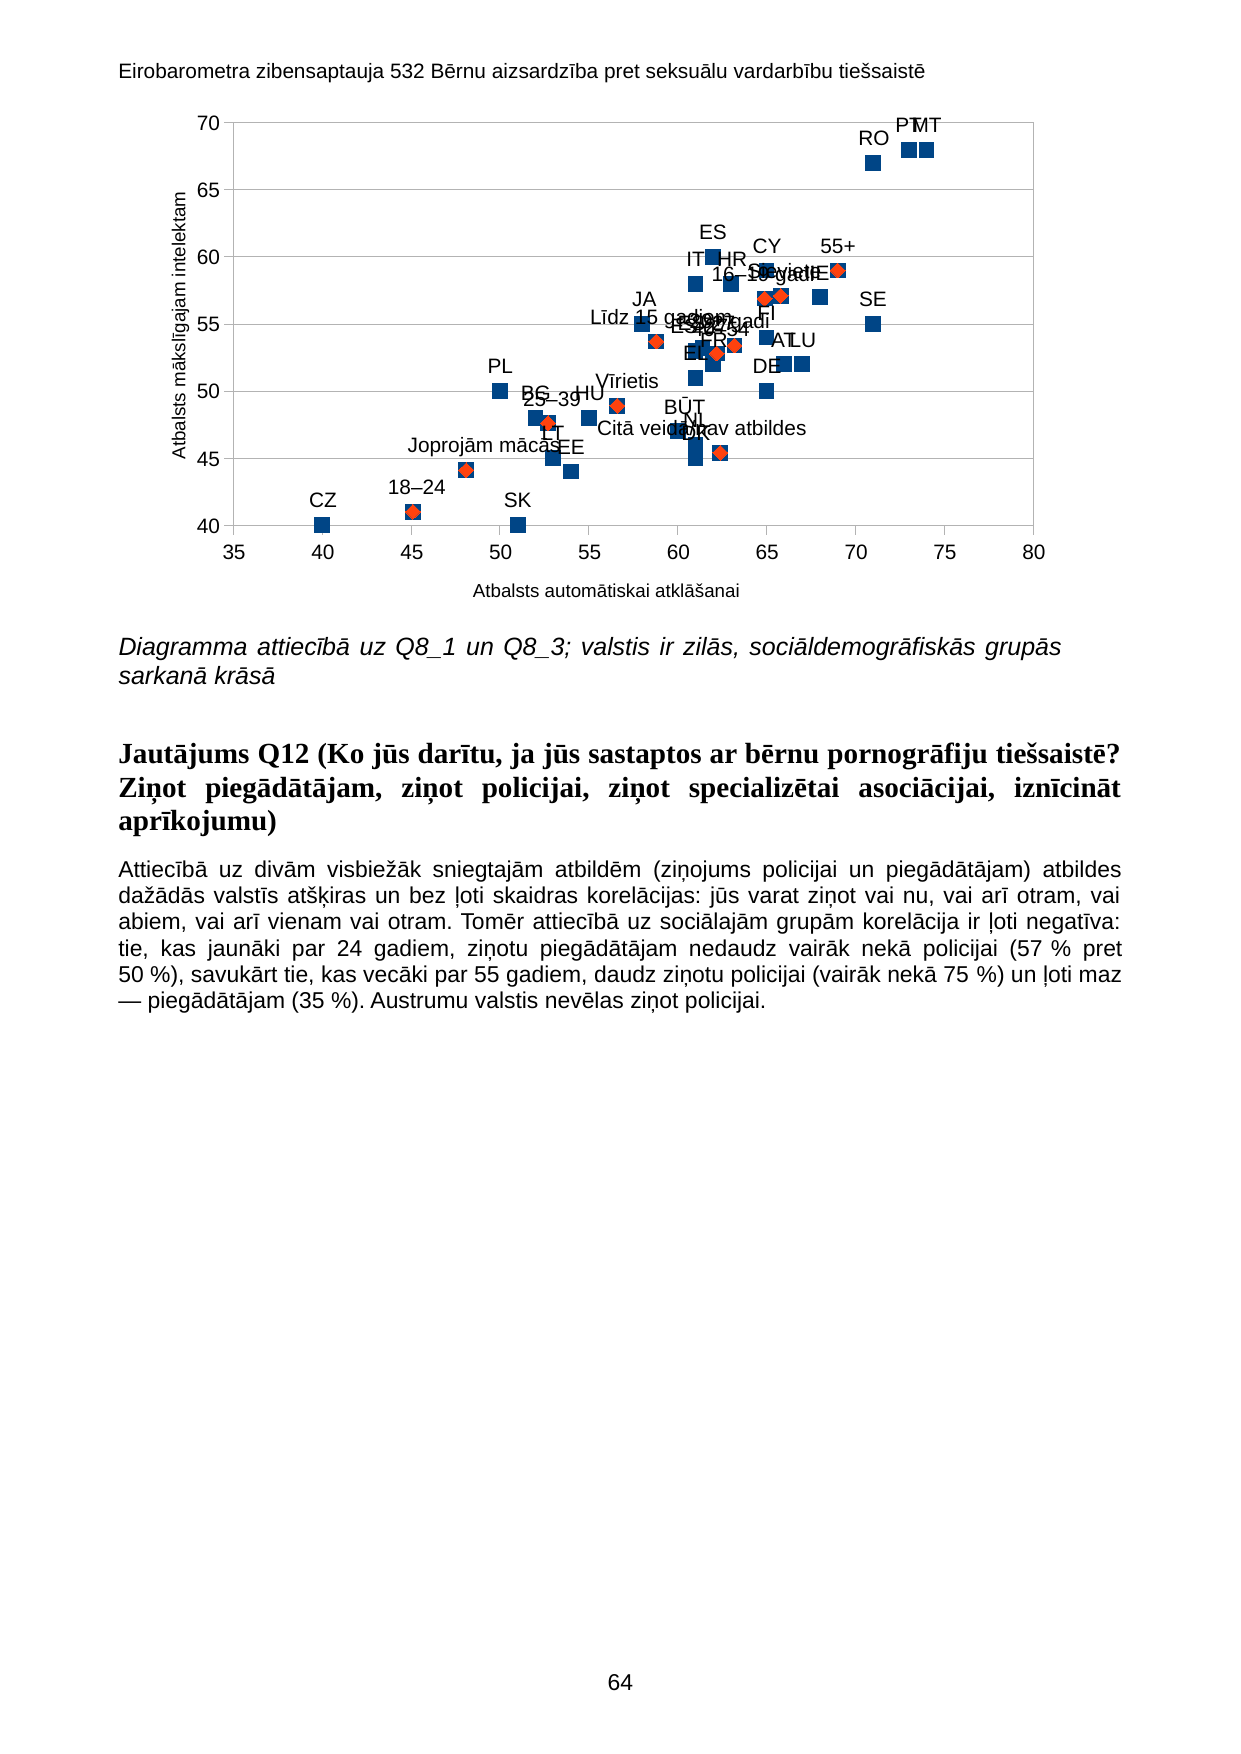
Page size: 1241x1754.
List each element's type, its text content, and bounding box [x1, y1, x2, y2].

subtitle Jautājums Q12 (Ko jūs darītu, ja jūs sastaptos ar bērnu pornogrāfiju tiešsaistē? Ziņot piegādātājam, ziņot policijai, ziņot specializētai asociācijai, iznīcināt aprīkojumu) [118, 736, 1122, 837]
text Attiecībā uz divām visbiežāk sniegtajām atbildēm (ziņojums policijai un piegādātājam) atbildes dažādās valstīs atšķiras un bez ļoti skaidras korelācijas: jūs varat ziņot vai nu, vai arī otram, vai abiem, vai arī vienam vai otram. Tomēr attiecībā uz sociālajām grupām korelācija ir ļoti negatīva: tie, kas jaunāki par 24 gadiem, ziņotu piegādātājam nedaudz vairāk nekā policijai (57 % pret 50 %), savukārt tie, kas vecāki par 55 gadiem, daudz ziņotu policijai (vairāk nekā 75 %) un ļoti maz — piegādātājam (35 %). Austrumu valstis nevēlas ziņot policijai. [118, 856, 1122, 1014]
text Diagramma attiecībā uz Q8_1 un Q8_3; valstis ir zilās, sociāldemogrāfiskās grupās sarkanā krāsā [118, 632, 1063, 689]
